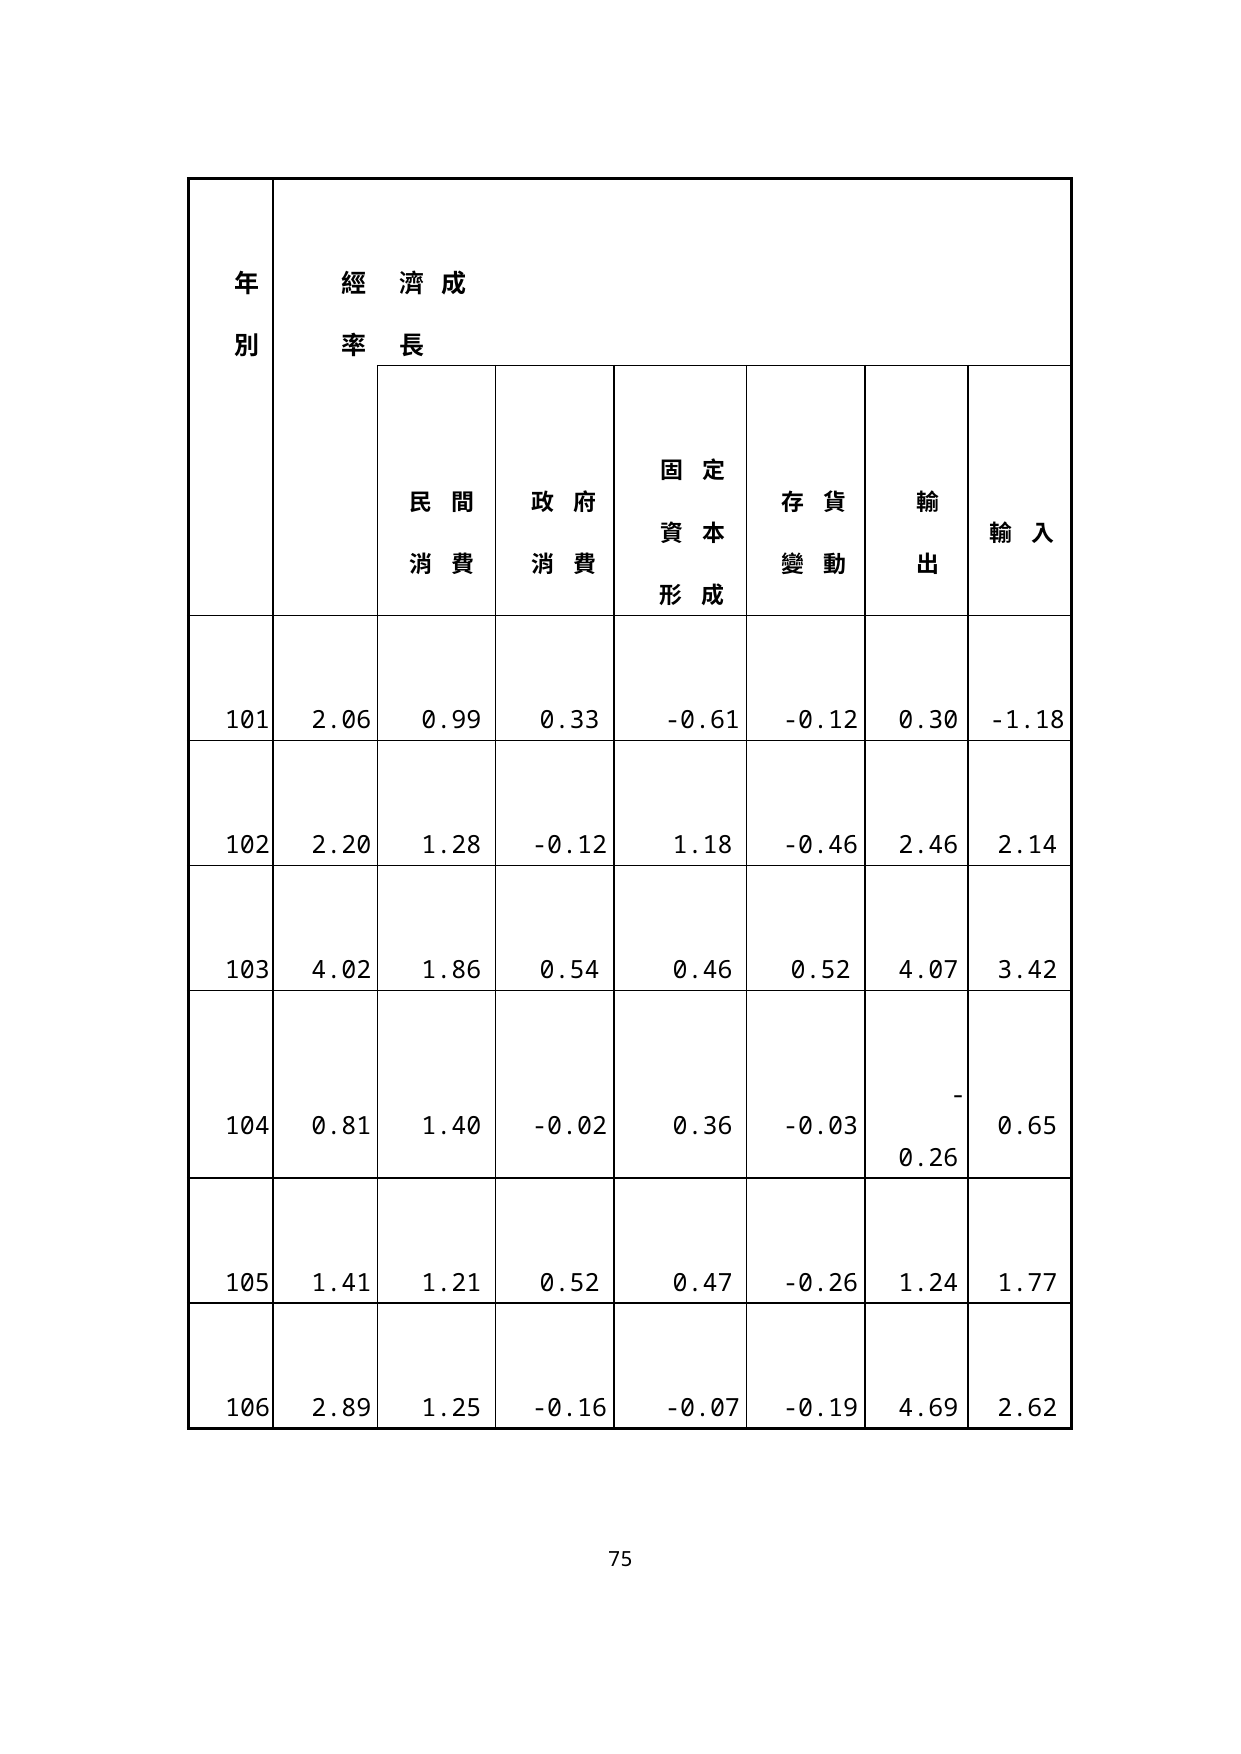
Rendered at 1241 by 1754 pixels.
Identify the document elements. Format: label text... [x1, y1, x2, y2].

table_cell 2.20 [274, 741, 377, 865]
table_cell 0.46 [615, 866, 746, 990]
table_cell 2.89 [274, 1304, 377, 1427]
table_cell 存貨變動 [747, 366, 864, 615]
table_cell 1.21 [378, 1179, 495, 1302]
table_cell 輸出 [866, 366, 967, 615]
table_header [968, 180, 1070, 365]
table_header [614, 180, 747, 365]
table_cell 2.14 [969, 741, 1070, 865]
table_cell -0.12 [747, 616, 864, 740]
table_cell 0.52 [496, 1179, 613, 1302]
table_cell 1.41 [274, 1179, 377, 1302]
table_header 年 別 [190, 180, 272, 615]
table_cell 0.30 [866, 616, 967, 740]
table_cell -0.61 [615, 616, 746, 740]
table_header [496, 180, 614, 365]
table_cell 0.65 [969, 991, 1070, 1177]
table_cell 102 [190, 741, 272, 865]
table_header 濟成長 [378, 180, 496, 365]
table_cell 105 [190, 1179, 272, 1302]
table_cell 1.18 [615, 741, 746, 865]
table_cell 0.47 [615, 1179, 746, 1302]
table_cell 1.24 [866, 1179, 967, 1302]
table_cell 輸入 [969, 366, 1070, 615]
table_cell 106 [190, 1304, 272, 1427]
table_cell 103 [190, 866, 272, 990]
table_header [865, 180, 968, 365]
table_cell -0.07 [615, 1304, 746, 1427]
table_cell 固定資本形成 [615, 366, 746, 615]
table_cell -0.02 [496, 991, 613, 1177]
table_cell 1.40 [378, 991, 495, 1177]
table_cell 1.86 [378, 866, 495, 990]
table_cell -0.03 [747, 991, 864, 1177]
table_cell 2.46 [866, 741, 967, 865]
table_cell 1.77 [969, 1179, 1070, 1302]
table_cell -1.18 [969, 616, 1070, 740]
table_header 經 率 [274, 180, 377, 615]
table_cell 101 [190, 616, 272, 740]
table_cell 1.28 [378, 741, 495, 865]
table_cell -0.19 [747, 1304, 864, 1427]
table_cell 0.99 [378, 616, 495, 740]
table_cell 4.69 [866, 1304, 967, 1427]
table_cell 104 [190, 991, 272, 1177]
table_cell -0.26 [747, 1179, 864, 1302]
table_cell -0.16 [496, 1304, 613, 1427]
table_cell 2.62 [969, 1304, 1070, 1427]
table_cell 0.54 [496, 866, 613, 990]
table_cell 2.06 [274, 616, 377, 740]
table_cell -0.12 [496, 741, 613, 865]
table_cell 3.42 [969, 866, 1070, 990]
table_cell -0.26 [866, 991, 967, 1177]
table_cell 1.25 [378, 1304, 495, 1427]
table_cell 政府消費 [496, 366, 613, 615]
table_cell -0.46 [747, 741, 864, 865]
table_header [747, 180, 865, 365]
table_cell 0.33 [496, 616, 613, 740]
table_cell 0.36 [615, 991, 746, 1177]
table_cell 0.81 [274, 991, 377, 1177]
table_cell 4.07 [866, 866, 967, 990]
table_cell 0.52 [747, 866, 864, 990]
table_cell 4.02 [274, 866, 377, 990]
table_cell 民間消費 [378, 366, 495, 615]
